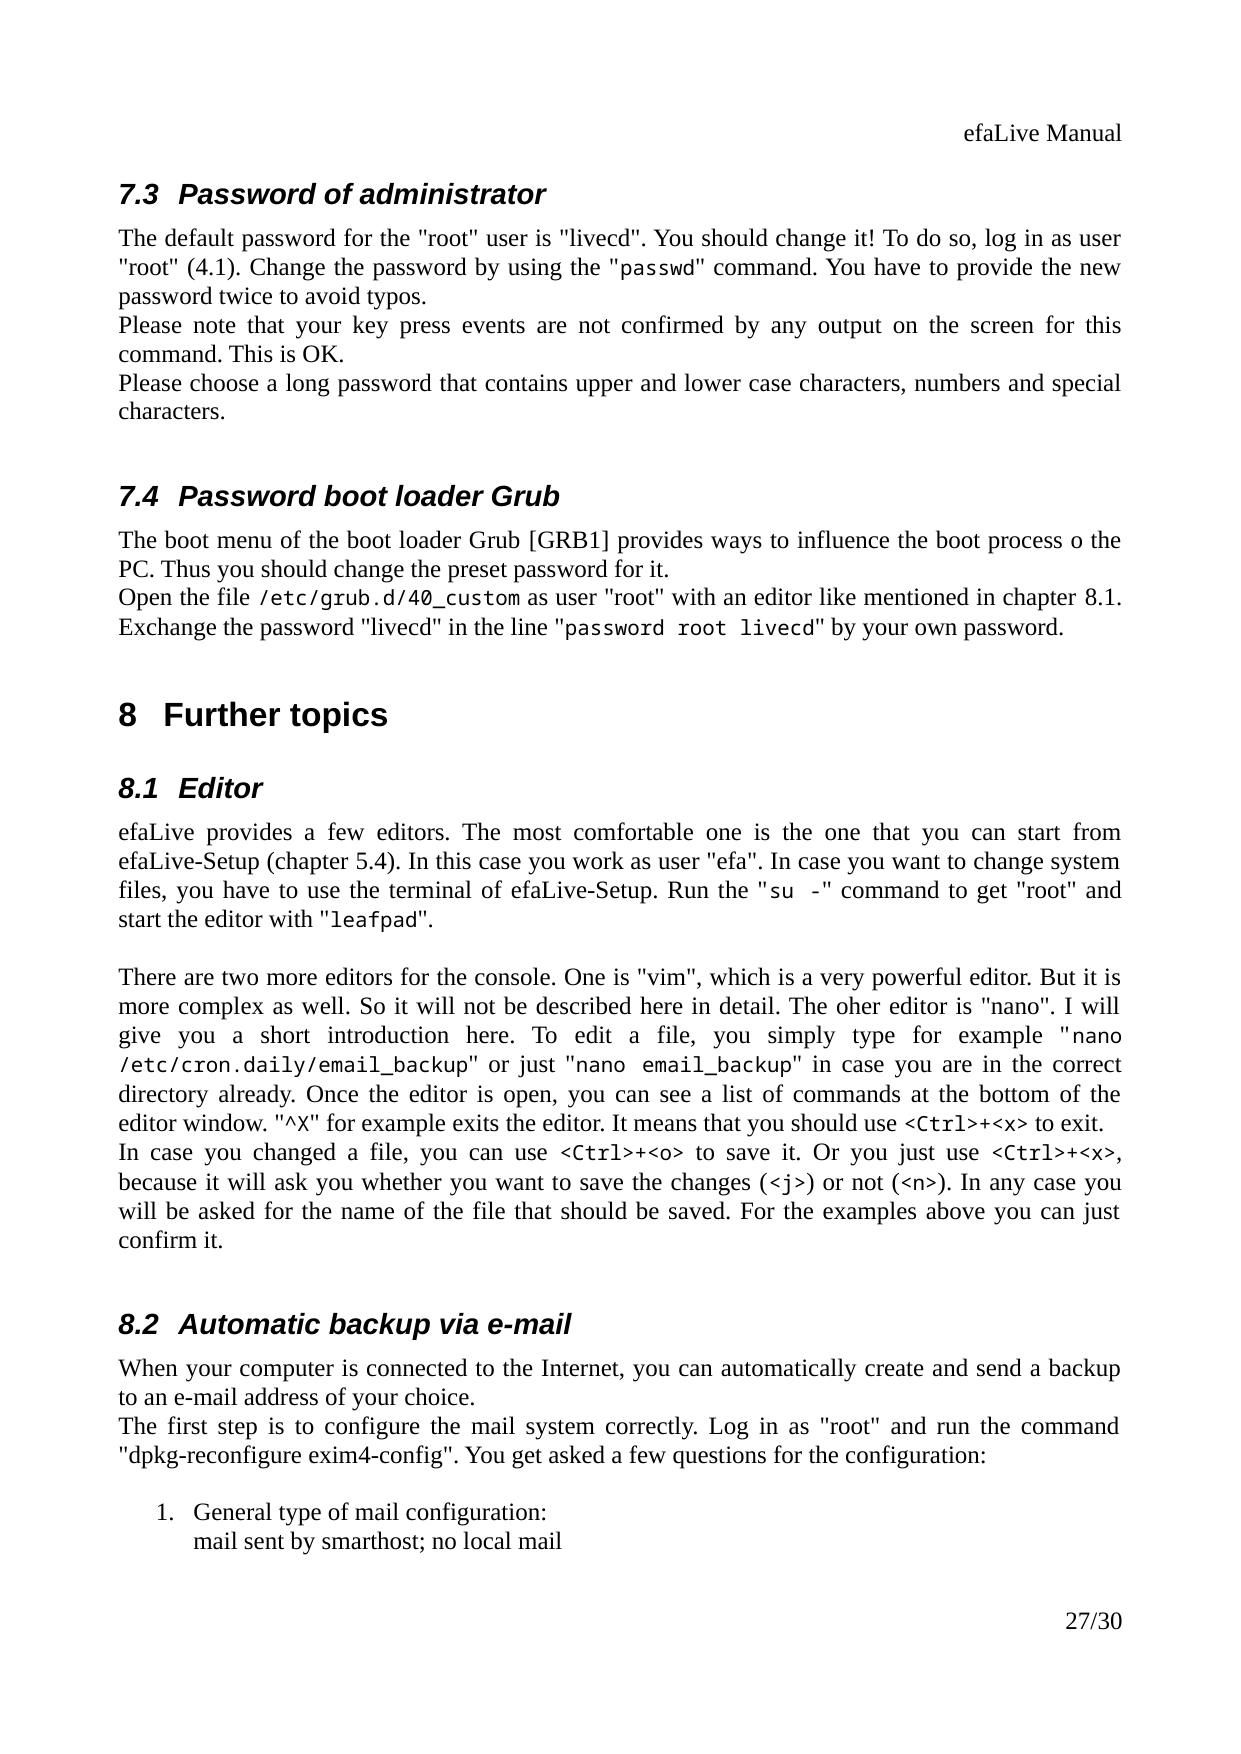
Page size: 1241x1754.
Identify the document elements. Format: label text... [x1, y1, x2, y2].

text When your computer is connected to the Internet, you can automatically create and send a backup to an e-mail address of your choice. [118, 1353, 1122, 1411]
text efaLive provides a few editors. The most comfortable one is the one that you can start from efaLive-Setup (chapter 5.4). In this case you work as user "efa". In case you want to change system files, you have to use the terminal of efaLive-Setup. Run the "su -" command to get "root" and start the editor with "leafpad". [118, 817, 1122, 934]
text The boot menu of the boot loader Grub [GRB1] provides ways to influence the boot process o the PC. Thus you should change the preset password for it. [118, 525, 1122, 582]
subtitle Automatic backup via e-mail [118, 1307, 1122, 1341]
subtitle Editor [118, 771, 1122, 805]
text The first step is to configure the mail system correctly. Log in as "root" and run the command "dpkg-reconfigure exim4-config". You get asked a few questions for the configuration: [118, 1411, 1122, 1468]
text Please choose a long password that contains upper and lower case characters, numbers and special characters. [118, 368, 1122, 425]
subtitle Further topics [118, 695, 1122, 734]
subtitle Password of administrator [118, 177, 1122, 211]
list General type of mail configuration: mail sent by smarthost; no local mail [156, 1497, 1122, 1555]
text There are two more editors for the console. One is "vim", which is a very powerful editor. But it is more complex as well. So it will not be described here in detail. The oher editor is "nano". I will give you a short introduction here. To edit a file, you simply type for example "nano /etc/cron.daily/email_backup" or just "nano email_backup" in case you are in the correct directory already. Once the editor is open, you can see a list of commands at the bottom of the editor window. "^X" for example exits the editor. It means that you should use <Ctrl>+<x> to exit. [118, 962, 1122, 1137]
text In case you changed a file, you can use <Ctrl>+<o> to save it. Or you just use <Ctrl>+<x>, because it will ask you whether you want to save the changes (<j>) or not (<n>). In any case you will be asked for the name of the file that should be saved. For the examples above you can just confirm it. [118, 1137, 1122, 1254]
text Open the file /etc/grub.d/40_custom as user "root" with an editor like mentioned in chapter 8.1. Exchange the password "livecd" in the line "password root livecd" by your own password. [118, 582, 1122, 641]
text Please note that your key press events are not confirmed by any output on the screen for this command. This is OK. [118, 310, 1122, 368]
subtitle Password boot loader Grub [118, 479, 1122, 512]
text The default password for the "root" user is "livecd". You should change it! To do so, log in as user "root" (4.1). Change the password by using the "passwd" command. You have to provide the new password twice to avoid typos. [118, 223, 1122, 310]
